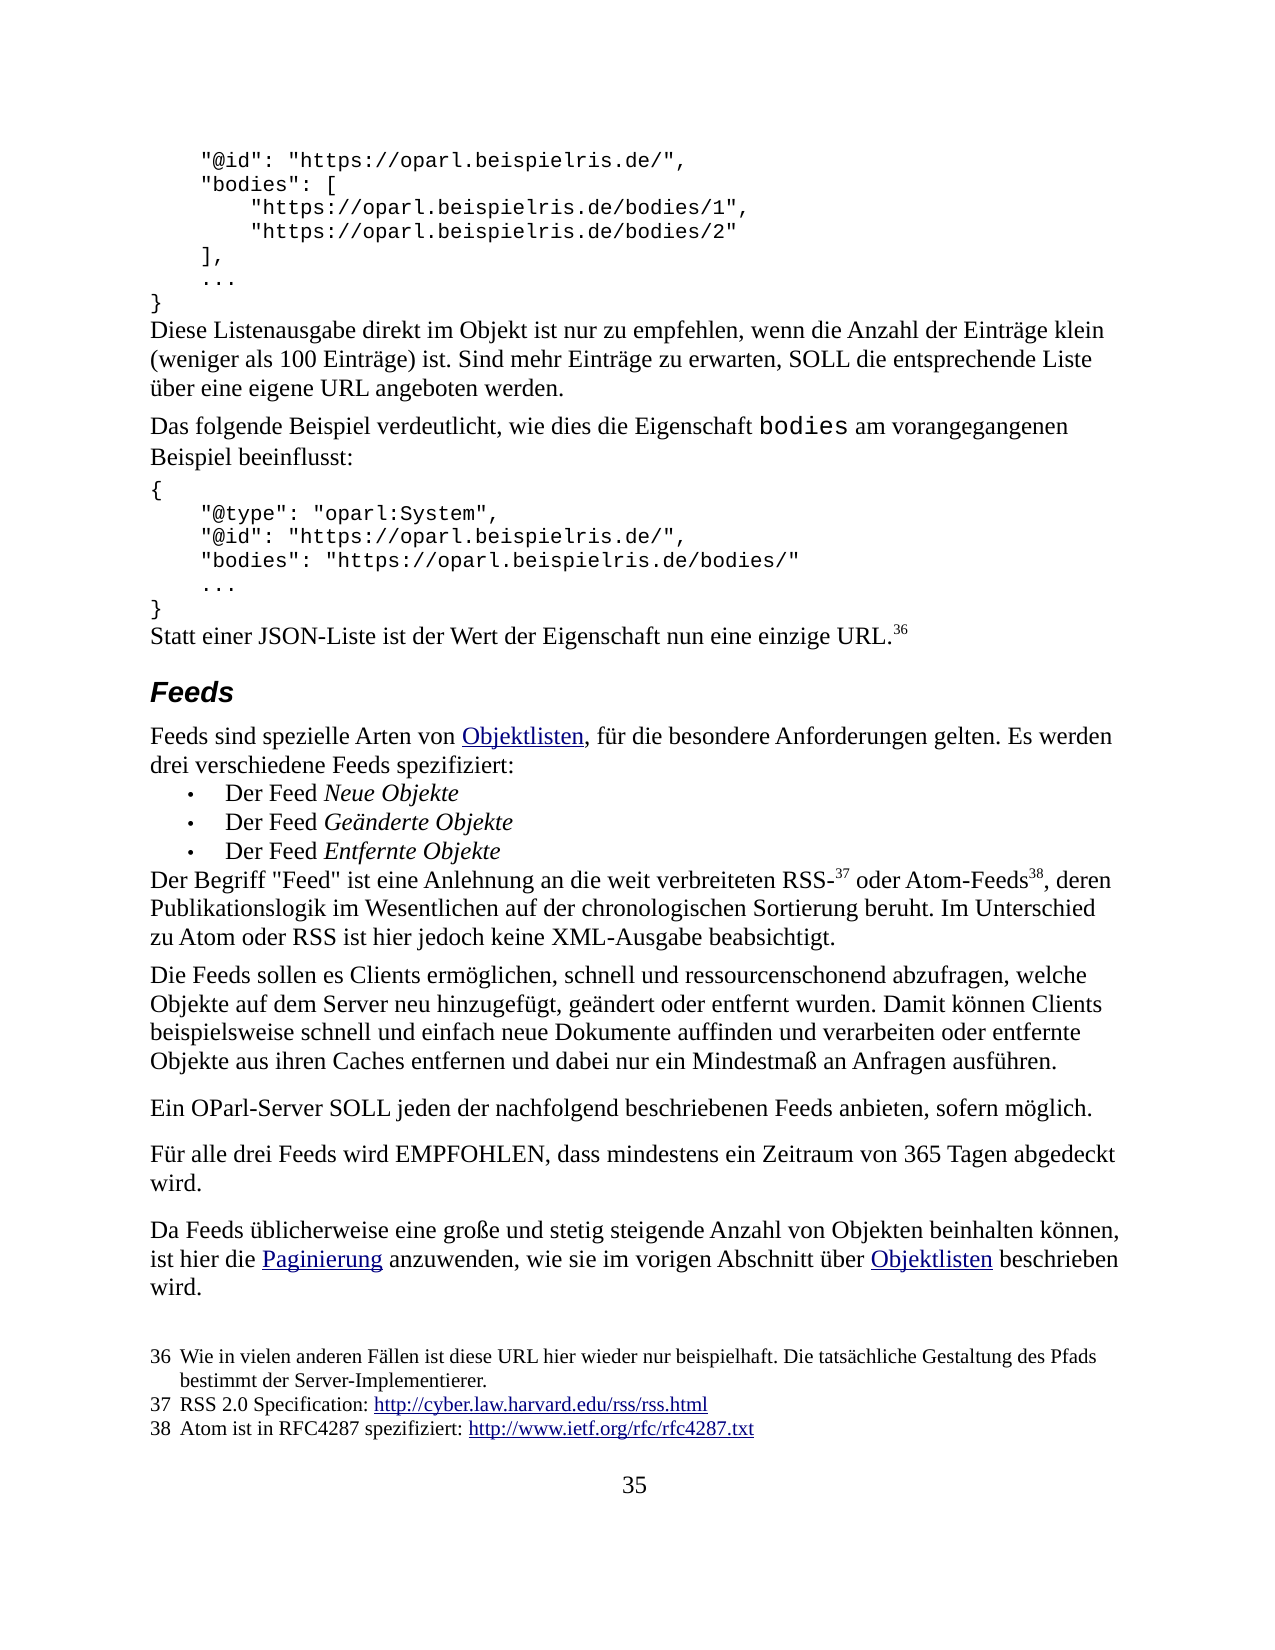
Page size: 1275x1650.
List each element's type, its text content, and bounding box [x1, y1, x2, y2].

text Das folgende Beispiel verdeutlicht, wie dies die Eigenschaft bodies am vorangegangenen Beispiel beeinflusst: [150, 411, 1125, 470]
list Der Feed Neue Objekte [187, 778, 1125, 807]
text Atom ist in RFC4287 spezifiziert: http://www.ietf.org/rfc/rfc4287.txt [150, 1416, 1125, 1440]
text "https://oparl.beispielris.de/bodies/1", [150, 197, 1125, 221]
text } [150, 292, 1125, 316]
text "@id": "https://oparl.beispielris.de/", [150, 527, 1125, 550]
text RSS 2.0 Specification: http://cyber.law.harvard.edu/rss/rss.html [150, 1392, 1125, 1416]
text Ein OParl-Server SOLL jeden der nachfolgend beschriebenen Feeds anbieten, sofern möglich. [150, 1093, 1125, 1122]
text Da Feeds üblicherweise eine große und stetig steigende Anzahl von Objekten beinhalten können, ist hier die Paginierung anzuwenden, wie sie im vorigen Abschnitt über Objektlisten beschrieben wird. [150, 1215, 1125, 1301]
list Der Feed Geänderte Objekte [187, 807, 1125, 836]
list Der Feed Entfernte Objekte [187, 836, 1125, 865]
text Wie in vielen anderen Fällen ist diese URL hier wieder nur beispielhaft. Die tatsächliche Gestaltung des Pfads bestimmt der Server-Implementierer. [150, 1344, 1125, 1392]
subtitle Feeds [150, 675, 1125, 708]
text ], [150, 244, 1125, 268]
text Statt einer JSON-Liste ist der Wert der Eigenschaft nun eine einzige URL. [150, 621, 1125, 650]
text ... [150, 268, 1125, 292]
text "https://oparl.beispielris.de/bodies/2" [150, 221, 1125, 244]
text Für alle drei Feeds wird EMPFOHLEN, dass mindestens ein Zeitraum von 365 Tagen abgedeckt wird. [150, 1139, 1125, 1197]
text "@type": "oparl:System", [150, 503, 1125, 527]
text Der Begriff "Feed" ist eine Anlehnung an die weit verbreiteten RSS- oder Atom-Feeds, deren Publikationslogik im Wesentlichen auf der chronologischen Sortierung beruht. Im Unterschied zu Atom oder RSS ist hier jedoch keine XML-Ausgabe beabsichtigt. [150, 865, 1125, 951]
text ... [150, 574, 1125, 597]
text Die Feeds sollen es Clients ermöglichen, schnell und ressourcenschonend abzufragen, welche Objekte auf dem Server neu hinzugefügt, geändert oder entfernt wurden. Damit können Clients beispielsweise schnell und einfach neue Dokumente auffinden und verarbeiten oder entfernte Objekte aus ihren Caches entfernen und dabei nur ein Mindestmaß an Anfragen ausführen. [150, 960, 1125, 1075]
text Diese Listenausgabe direkt im Objekt ist nur zu empfehlen, wenn die Anzahl der Einträge klein (weniger als 100 Einträge) ist. Sind mehr Einträge zu erwarten, SOLL die entsprechende Liste über eine eigene URL angeboten werden. [150, 316, 1125, 402]
text } [150, 597, 1125, 621]
text Feeds sind spezielle Arten von Objektlisten, für die besondere Anforderungen gelten. Es werden drei verschiedene Feeds spezifiziert: [150, 721, 1125, 778]
text { [150, 479, 1125, 503]
text "bodies": [ [150, 174, 1125, 197]
text "bodies": "https://oparl.beispielris.de/bodies/" [150, 550, 1125, 574]
text "@id": "https://oparl.beispielris.de/", [150, 150, 1125, 174]
